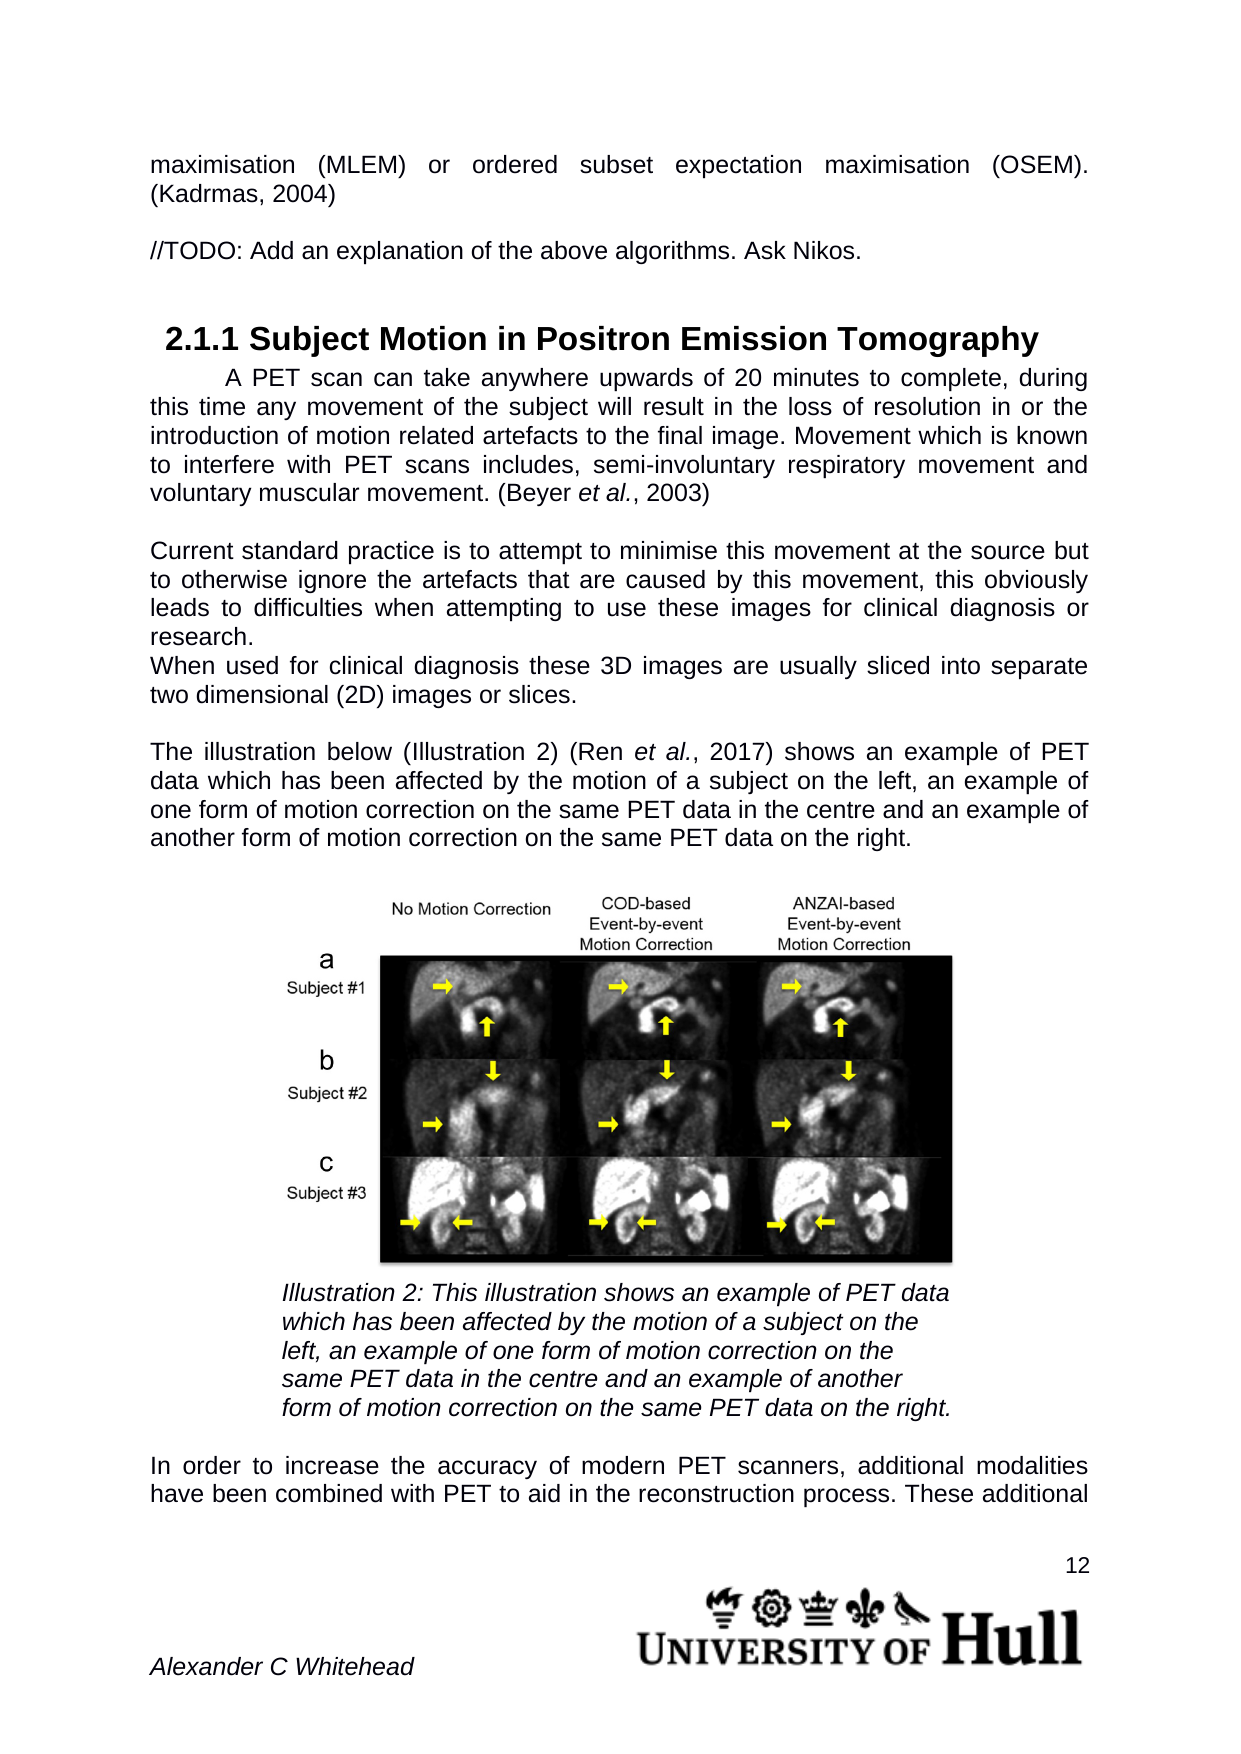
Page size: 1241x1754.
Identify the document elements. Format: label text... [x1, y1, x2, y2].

text The illustration below (Illustration 2) (Ren et al., 2017)⁠ shows an example of PET data which has been affected by the motion of a subject on the left, an example of one form of motion correction on the same PET data in the centre and an example of another form of motion correction on the same PET data on the right. [150, 737, 1090, 852]
subtitle Subject Motion in Positron Emission Tomography [165, 319, 1090, 357]
text maximisation (MLEM) or ordered subset expectation maximisation (OSEM). (Kadrmas, 2004) [150, 150, 1090, 207]
text //TODO: Add an explanation of the above algorithms. Ask Nikos. [150, 236, 1090, 265]
text When used for clinical diagnosis these 3D images are usually sliced into separate two dimensional (2D) images or slices. [150, 651, 1090, 708]
picture [630, 1578, 1091, 1675]
text In order to increase the accuracy of modern PET scanners, additional modalities have been combined with PET to aid in the reconstruction process. These additional [150, 1451, 1090, 1508]
text A PET scan can take anywhere upwards of 20 minutes to complete, during this time any movement of the subject will result in the loss of resolution in or the introduction of motion related artefacts to the final image. Movement which is known to interfere with PET scans includes, semi-involuntary respiratory movement and voluntary muscular movement. (Beyer et al., 2003)⁠ [150, 363, 1090, 507]
text Current standard practice is to attempt to minimise this movement at the source but to otherwise ignore the artefacts that are caused by this movement, this obviously leads to difficulties when attempting to use these images for clinical diagnosis or research. [150, 536, 1090, 651]
picture [281, 893, 959, 1273]
text Illustration 2: This illustration shows an example of PET data which has been affected by the motion of a subject on the left, an example of one form of motion correction on the same PET data in the centre and an example of another form of motion correction on the same PET data on the right. [282, 1273, 959, 1422]
